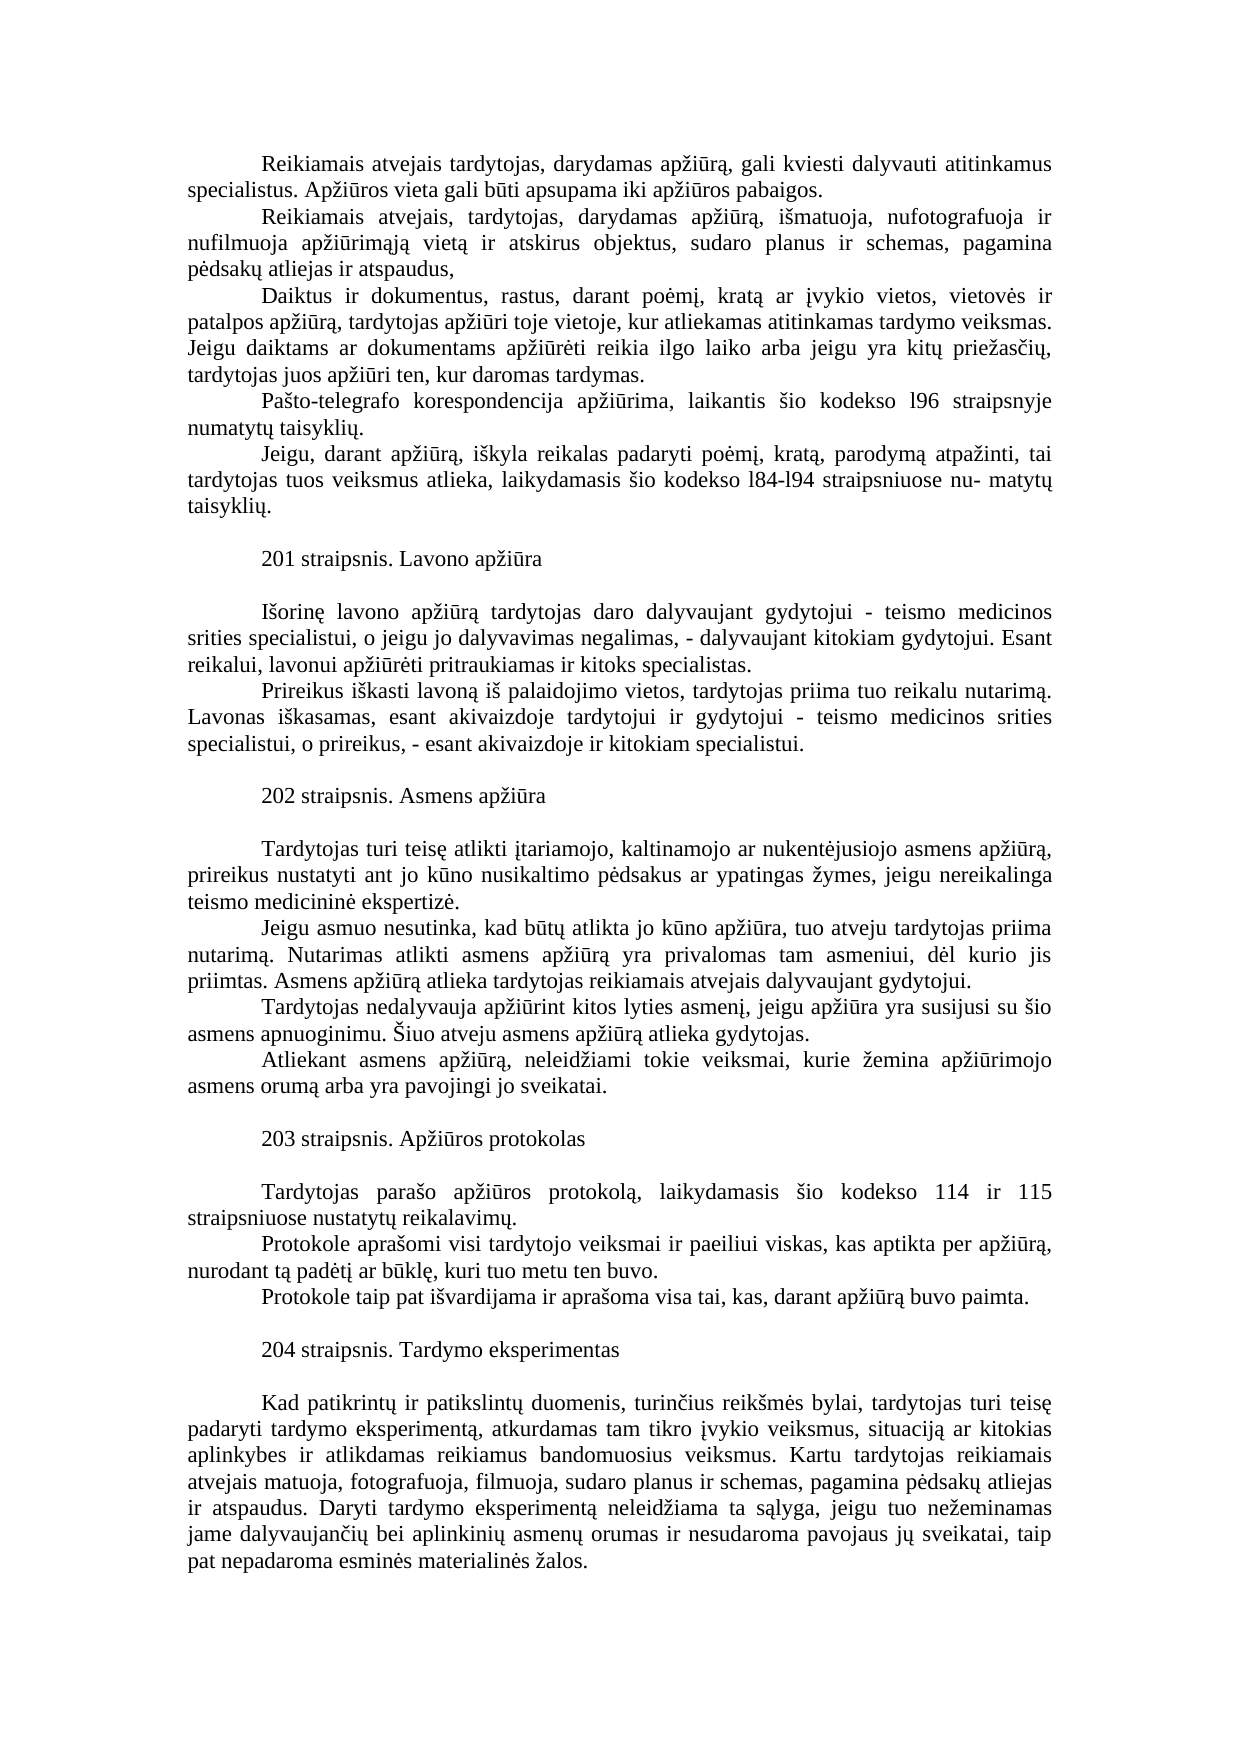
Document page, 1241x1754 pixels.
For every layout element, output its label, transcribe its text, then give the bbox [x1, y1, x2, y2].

text Jeigu, darant apžiūrą, iškyla reikalas padaryti poėmį, kratą, parodymą atpažinti, tai tardytojas tuos veiksmus atlieka, laikydamasis šio kodekso l84-l94 straipsniuose nu- matytų taisyklių. [187, 440, 1053, 519]
text Jeigu asmuo nesutinka, kad būtų atlikta jo kūno apžiūra, tuo atveju tardytojas priima nutarimą. Nutarimas atlikti asmens apžiūrą yra privalomas tam asmeniui, dėl kurio jis priimtas. Asmens apžiūrą atlieka tardytojas reikiamais atvejais dalyvaujant gydytojui. [187, 914, 1053, 993]
text Pašto-telegrafo korespondencija apžiūrima, laikantis šio kodekso l96 straipsnyje numatytų taisyklių. [187, 387, 1053, 440]
text Tardytojas parašo apžiūros protokolą, laikydamasis šio kodekso 114 ir 115 straipsniuose nustatytų reikalavimų. [187, 1178, 1053, 1231]
text Kad patikrintų ir patikslintų duomenis, turinčius reikšmės bylai, tardytojas turi teisę padaryti tardymo eksperimentą, atkurdamas tam tikro įvykio veiksmus, situaciją ar kitokias aplinkybes ir atlikdamas reikiamus bandomuosius veiksmus. Kartu tardytojas reikiamais atvejais matuoja, fotografuoja, filmuoja, sudaro planus ir schemas, pagamina pėdsakų atliejas ir atspaudus. Daryti tardymo eksperimentą neleidžiama ta sąlyga, jeigu tuo nežeminamas jame dalyvaujančių bei aplinkinių asmenų orumas ir nesudaroma pavojaus jų sveikatai, taip pat nepadaroma esminės materialinės žalos. [187, 1389, 1053, 1573]
text Daiktus ir dokumentus, rastus, darant poėmį, kratą ar įvykio vietos, vietovės ir patalpos apžiūrą, tardytojas apžiūri toje vietoje, kur atliekamas atitinkamas tardymo veiksmas. Jeigu daiktams ar dokumentams apžiūrėti reikia ilgo laiko arba jeigu yra kitų priežasčių, tardytojas juos apžiūri ten, kur daromas tardymas. [187, 282, 1053, 387]
text Reikiamais atvejais, tardytojas, darydamas apžiūrą, išmatuoja, nufotografuoja ir nufilmuoja apžiūrimąją vietą ir atskirus objektus, sudaro planus ir schemas, pagamina pėdsakų atliejas ir atspaudus, [187, 203, 1053, 282]
text Prireikus iškasti lavoną iš palaidojimo vietos, tardytojas priima tuo reikalu nutarimą. Lavonas iškasamas, esant akivaizdoje tardytojui ir gydytojui - teismo medicinos srities specialistui, o prireikus, - esant akivaizdoje ir kitokiam specialistui. [187, 677, 1053, 756]
text Tardytojas nedalyvauja apžiūrint kitos lyties asmenį, jeigu apžiūra yra susijusi su šio asmens apnuoginimu. Šiuo atveju asmens apžiūrą atlieka gydytojas. [187, 993, 1053, 1046]
text 201 straipsnis. Lavono apžiūra [206, 545, 1053, 572]
text 202 straipsnis. Asmens apžiūra [187, 782, 1053, 809]
text Atliekant asmens apžiūrą, neleidžiami tokie veiksmai, kurie žemina apžiūrimojo asmens orumą arba yra pavojingi jo sveikatai. [187, 1046, 1053, 1099]
text Reikiamais atvejais tardytojas, darydamas apžiūrą, gali kviesti dalyvauti atitinkamus specialistus. Apžiūros vieta gali būti apsupama iki apžiūros pabaigos. [187, 150, 1053, 203]
text 203 straipsnis. Apžiūros protokolas [187, 1125, 1053, 1151]
text Išorinę lavono apžiūrą tardytojas daro dalyvaujant gydytojui - teismo medicinos srities specialistui, o jeigu jo dalyvavimas negalimas, - dalyvaujant kitokiam gydytojui. Esant reikalui, lavonui apžiūrėti pritraukiamas ir kitoks specialistas. [187, 598, 1053, 677]
text Protokole aprašomi visi tardytojo veiksmai ir paeiliui viskas, kas aptikta per apžiūrą, nurodant tą padėtį ar būklę, kuri tuo metu ten buvo. [187, 1231, 1053, 1283]
text Tardytojas turi teisę atlikti įtariamojo, kaltinamojo ar nukentėjusiojo asmens apžiūrą, prireikus nustatyti ant jo kūno nusikaltimo pėdsakus ar ypatingas žymes, jeigu nereikalinga teismo medicininė ekspertizė. [187, 835, 1053, 914]
text Protokole taip pat išvardijama ir aprašoma visa tai, kas, darant apžiūrą buvo paimta. [187, 1283, 1053, 1309]
text 204 straipsnis. Tardymo eksperimentas [187, 1336, 1053, 1362]
